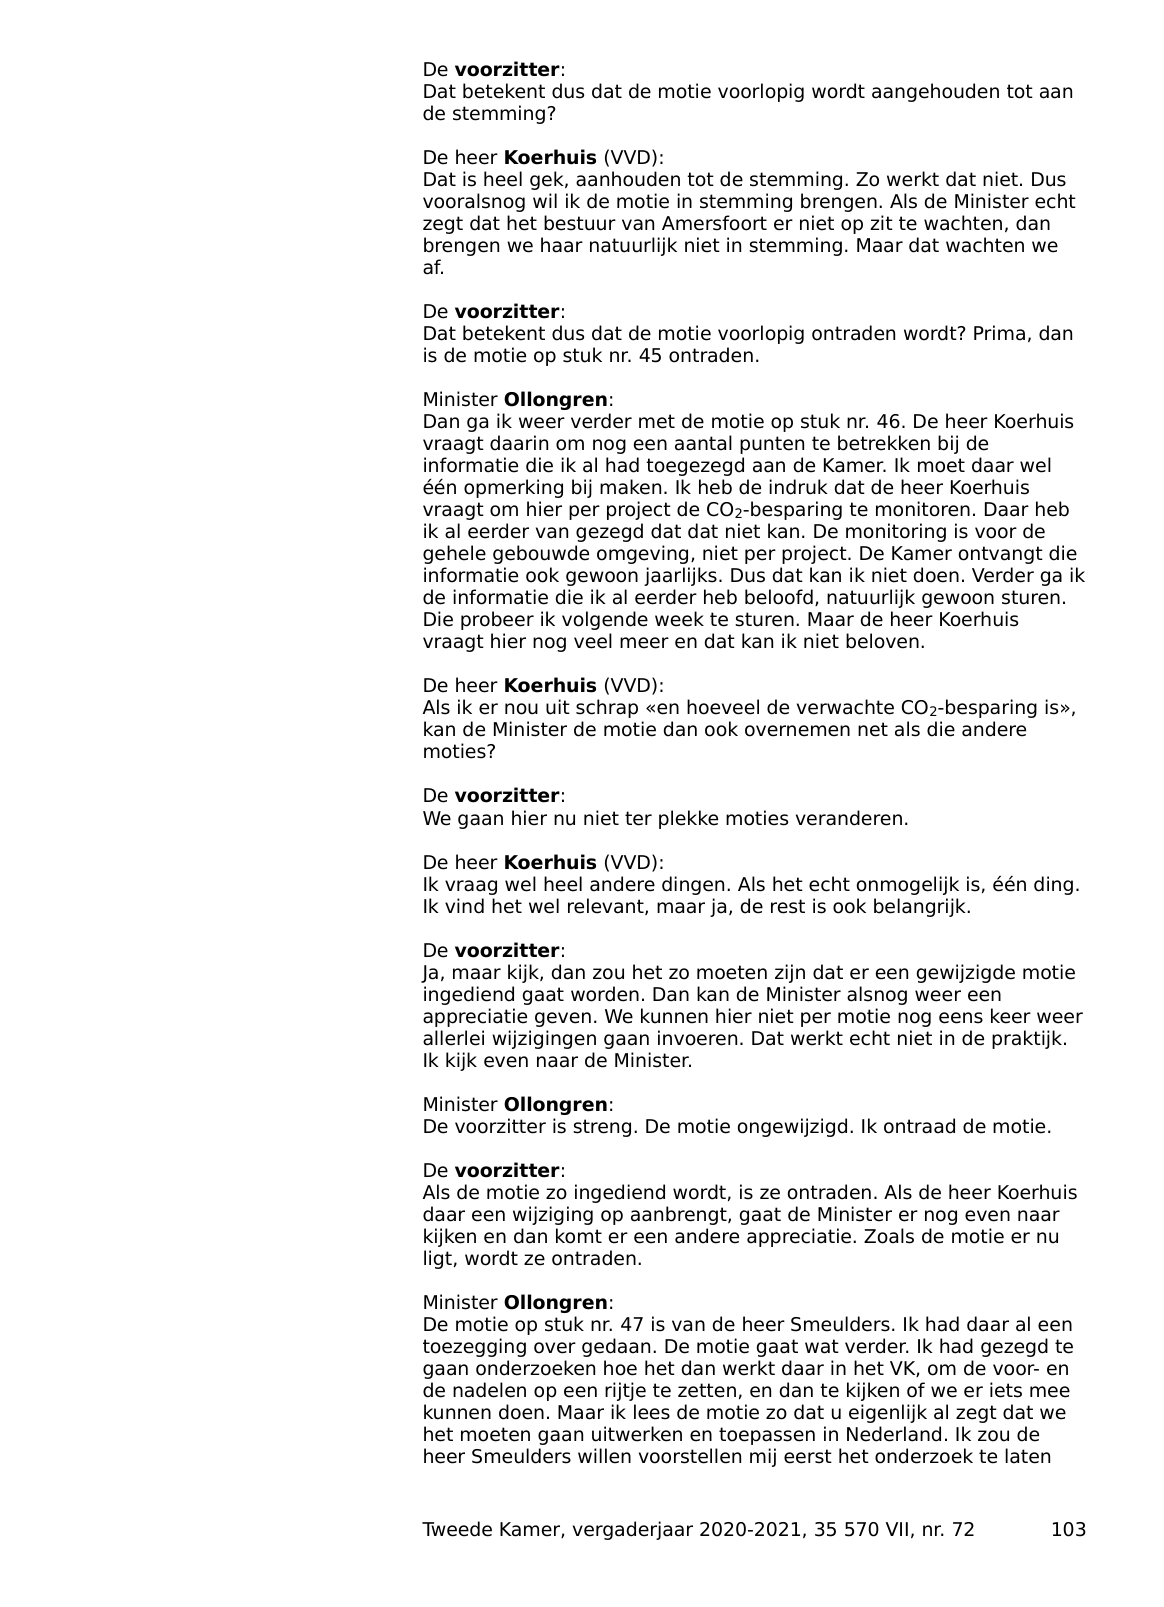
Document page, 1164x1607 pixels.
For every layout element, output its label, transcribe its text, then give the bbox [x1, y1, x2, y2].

text De voorzitter: [422, 301, 1087, 323]
text Minister Ollongren: [422, 389, 1087, 411]
text Minister Ollongren: [422, 1094, 1087, 1116]
text Dat is heel gek, aanhouden tot de stemming. Zo werkt dat niet. Dus vooralsnog wil ik de motie in stemming brengen. Als de Minister echt zegt dat het bestuur van Amersfoort er niet op zit te wachten, dan brengen we haar natuurlijk niet in stemming. Maar dat wachten we af. [422, 169, 1087, 279]
text De heer Koerhuis (VVD): [422, 675, 1087, 697]
text Minister Ollongren: [422, 1292, 1087, 1314]
text De heer Koerhuis (VVD): [422, 852, 1087, 873]
text De voorzitter is streng. De motie ongewijzigd. Ik ontraad de motie. [422, 1116, 1087, 1138]
text We gaan hier nu niet ter plekke moties veranderen. [422, 807, 1087, 829]
text Als ik er nou uit schrap «en hoeveel de verwachte CO2-besparing is», kan de Minister de motie dan ook overnemen net als die andere moties? [422, 697, 1087, 763]
text Ja, maar kijk, dan zou het zo moeten zijn dat er een gewijzigde motie ingediend gaat worden. Dan kan de Minister alsnog weer een appreciatie geven. We kunnen hier niet per motie nog eens keer weer allerlei wijzigingen gaan invoeren. Dat werkt echt niet in de praktijk. Ik kijk even naar de Minister. [422, 962, 1087, 1072]
text De voorzitter: [422, 940, 1087, 962]
text De voorzitter: [422, 785, 1087, 807]
text De heer Koerhuis (VVD): [422, 147, 1087, 169]
text Ik vraag wel heel andere dingen. Als het echt onmogelijk is, één ding. Ik vind het wel relevant, maar ja, de rest is ook belangrijk. [422, 873, 1087, 917]
text Dat betekent dus dat de motie voorlopig wordt aangehouden tot aan de stemming? [422, 81, 1087, 125]
text De motie op stuk nr. 47 is van de heer Smeulders. Ik had daar al een toezegging over gedaan. De motie gaat wat verder. Ik had gezegd te gaan onderzoeken hoe het dan werkt daar in het VK, om de voor- en de nadelen op een rijtje te zetten, en dan te kijken of we er iets mee kunnen doen. Maar ik lees de motie zo dat u eigenlijk al zegt dat we het moeten gaan uitwerken en toepassen in Nederland. Ik zou de heer Smeulders willen voorstellen mij eerst het onderzoek te laten [422, 1314, 1087, 1468]
text Dan ga ik weer verder met de motie op stuk nr. 46. De heer Koerhuis vraagt daarin om nog een aantal punten te betrekken bij de informatie die ik al had toegezegd aan de Kamer. Ik moet daar wel één opmerking bij maken. Ik heb de indruk dat de heer Koerhuis vraagt om hier per project de CO2-besparing te monitoren. Daar heb ik al eerder van gezegd dat dat niet kan. De monitoring is voor de gehele gebouwde omgeving, niet per project. De Kamer ontvangt die informatie ook gewoon jaarlijks. Dus dat kan ik niet doen. Verder ga ik de informatie die ik al eerder heb beloofd, natuurlijk gewoon sturen. Die probeer ik volgende week te sturen. Maar de heer Koerhuis vraagt hier nog veel meer en dat kan ik niet beloven. [422, 411, 1087, 653]
text De voorzitter: [422, 1160, 1087, 1182]
text Dat betekent dus dat de motie voorlopig ontraden wordt? Prima, dan is de motie op stuk nr. 45 ontraden. [422, 323, 1087, 367]
text De voorzitter: [422, 59, 1087, 81]
text Als de motie zo ingediend wordt, is ze ontraden. Als de heer Koerhuis daar een wijziging op aanbrengt, gaat de Minister er nog even naar kijken en dan komt er een andere appreciatie. Zoals de motie er nu ligt, wordt ze ontraden. [422, 1182, 1087, 1270]
